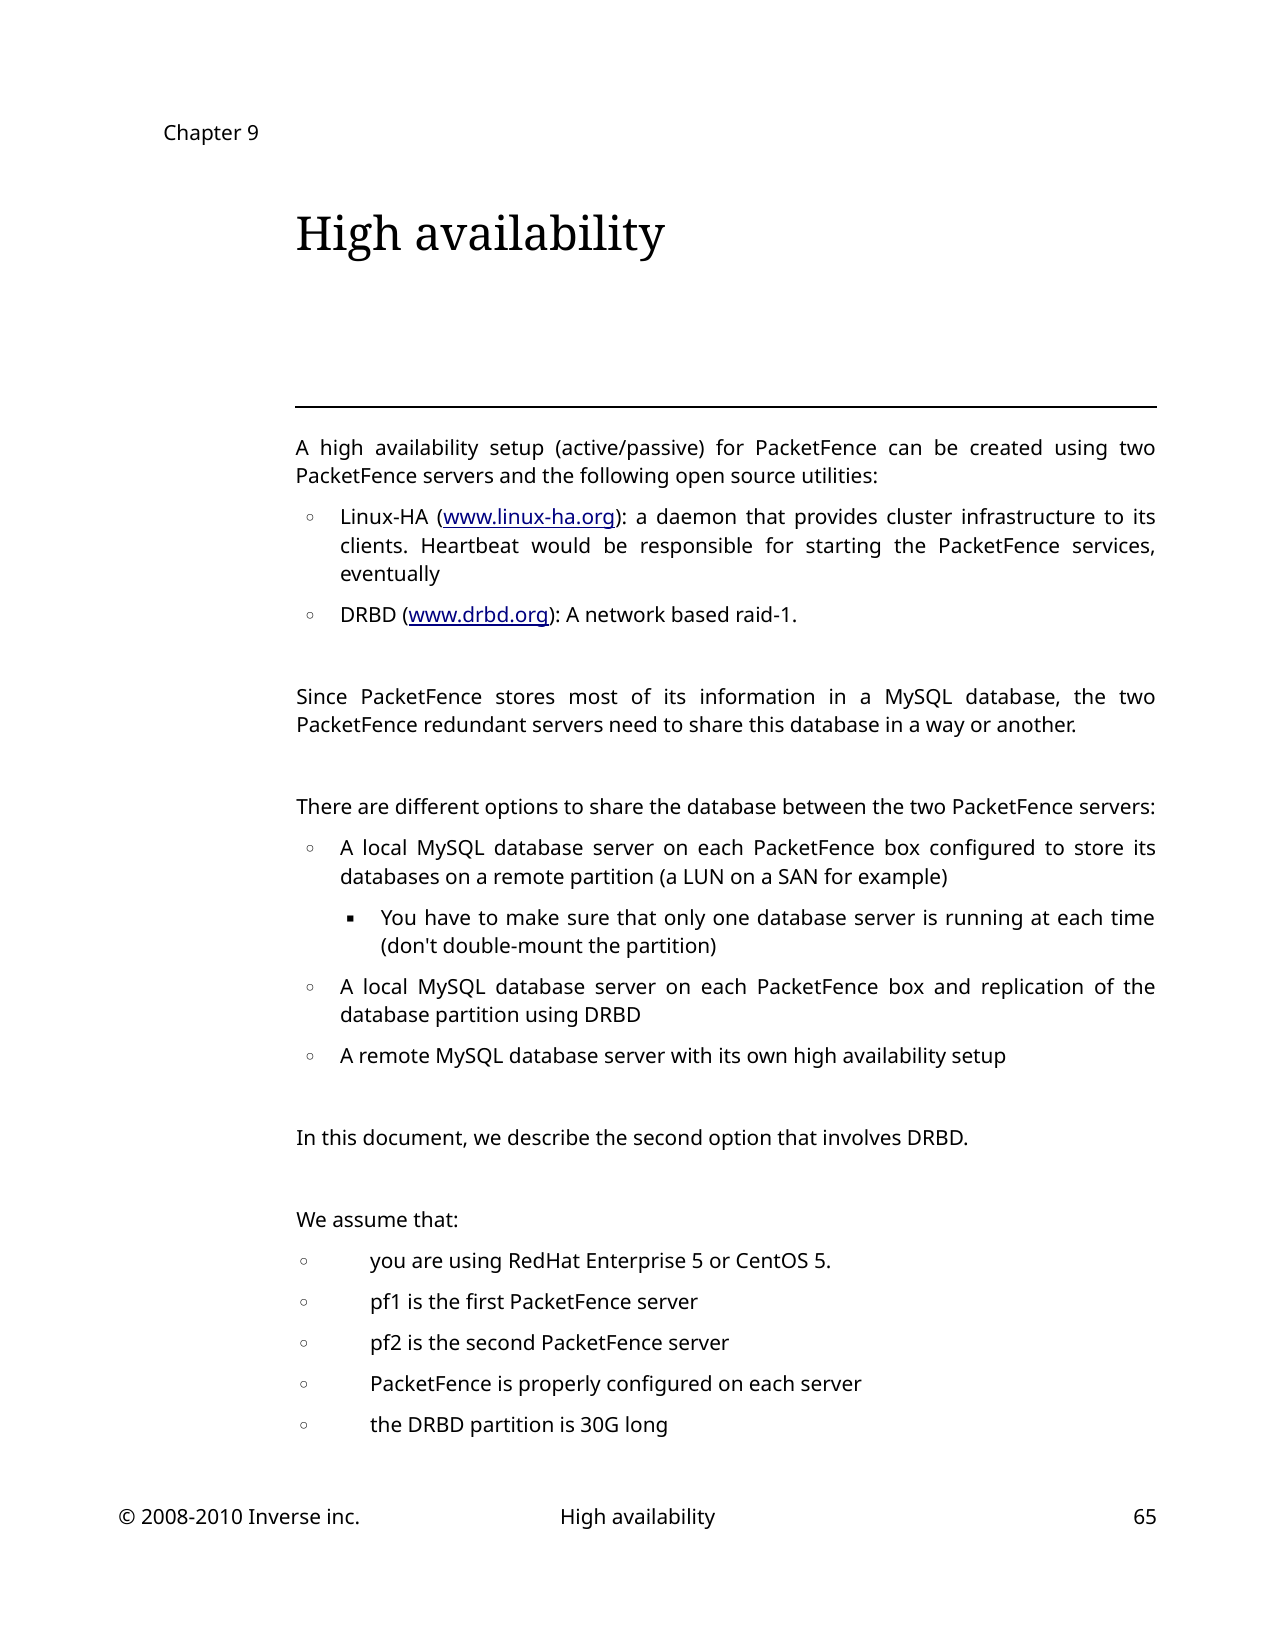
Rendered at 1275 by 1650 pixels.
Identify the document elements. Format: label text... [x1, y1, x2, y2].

list pf2 is the second PacketFence server [296, 1328, 1157, 1356]
list the DRBD partition is 30G long [296, 1410, 1157, 1438]
list A local MySQL database server on each PacketFence box configured to store its databases on a remote partition (a LUN on a SAN for example) [302, 833, 1157, 890]
list We assume that: [296, 1205, 1157, 1234]
list A local MySQL database server on each PacketFence box and replication of the database partition using DRBD [302, 972, 1157, 1029]
list You have to make sure that only one database server is running at each time (don't double-mount the partition) [343, 903, 1157, 959]
list DRBD (www.drbd.org): A network based raid-1. [302, 600, 1157, 629]
text A high availability setup (active/passive) for PacketFence can be created using two PacketFence servers and the following open source utilities: [295, 433, 1157, 490]
list you are using RedHat Enterprise 5 or CentOS 5. [296, 1246, 1157, 1274]
list A remote MySQL database server with its own high availability setup [302, 1041, 1157, 1070]
list pf1 is the first PacketFence server [296, 1287, 1157, 1316]
text There are different options to share the database between the two PacketFence servers: [296, 792, 1157, 821]
list PacketFence is properly configured on each server [296, 1369, 1157, 1397]
subtitle High availability [295, 201, 1157, 406]
list In this document, we describe the second option that involves DRBD. [296, 1123, 1157, 1152]
list Linux-HA (www.linux-ha.org): a daemon that provides cluster infrastructure to its clients. Heartbeat would be responsible for starting the PacketFence services, eventually [302, 502, 1157, 588]
text Since PacketFence stores most of its information in a MySQL database, the two PacketFence redundant servers need to share this database in a way or another. [296, 682, 1157, 739]
